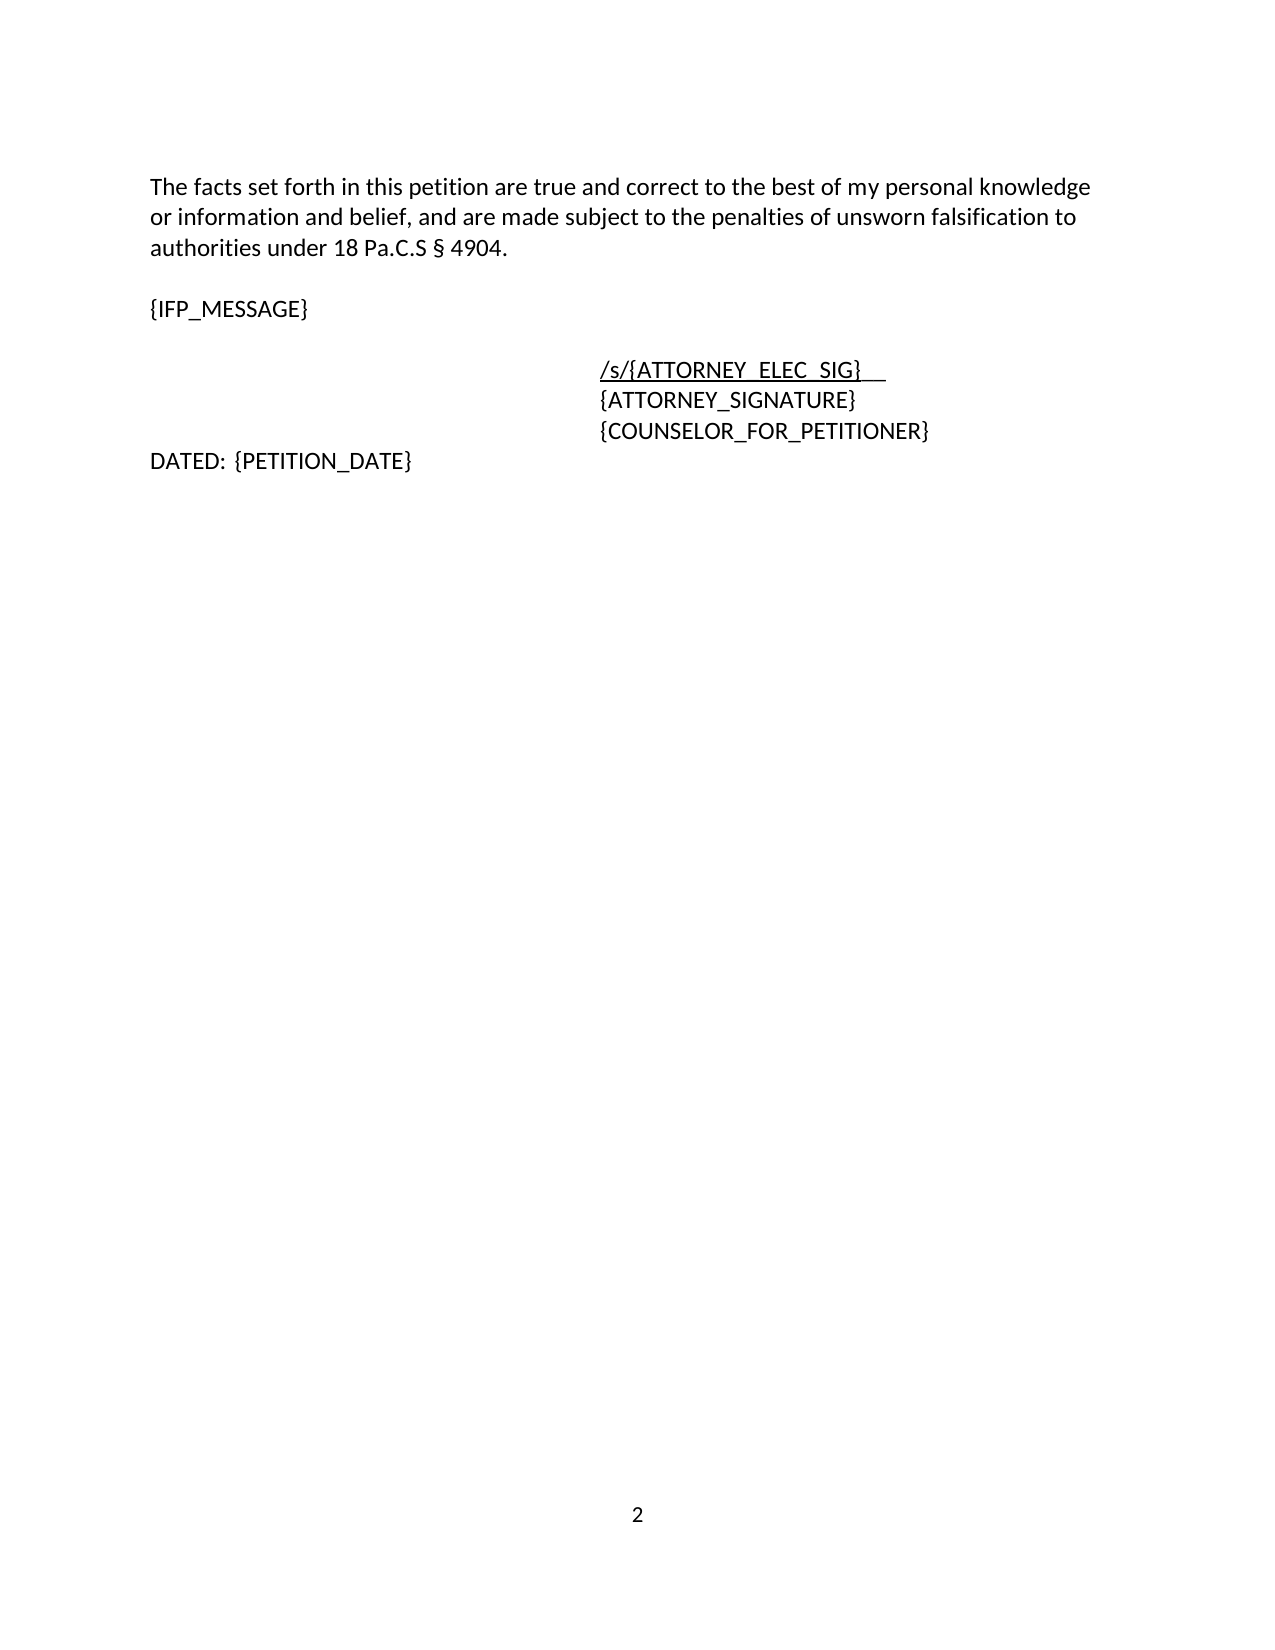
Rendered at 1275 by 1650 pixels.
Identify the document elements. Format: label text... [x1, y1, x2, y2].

text DATED: {PETITION_DATE} [150, 446, 1125, 476]
text {ATTORNEY_SIGNATURE} [150, 384, 1125, 415]
text /s/{ATTORNEY_ELEC_SIG}__ [150, 354, 1125, 384]
text {IFP_MESSAGE} [150, 293, 1125, 323]
text The facts set forth in this petition are true and correct to the best of my personal knowledge or information and belief, and are made subject to the penalties of unsworn falsification to authorities under 18 Pa.C.S § 4904. [150, 171, 1117, 262]
text {COUNSELOR_FOR_PETITIONER} [150, 415, 1125, 446]
